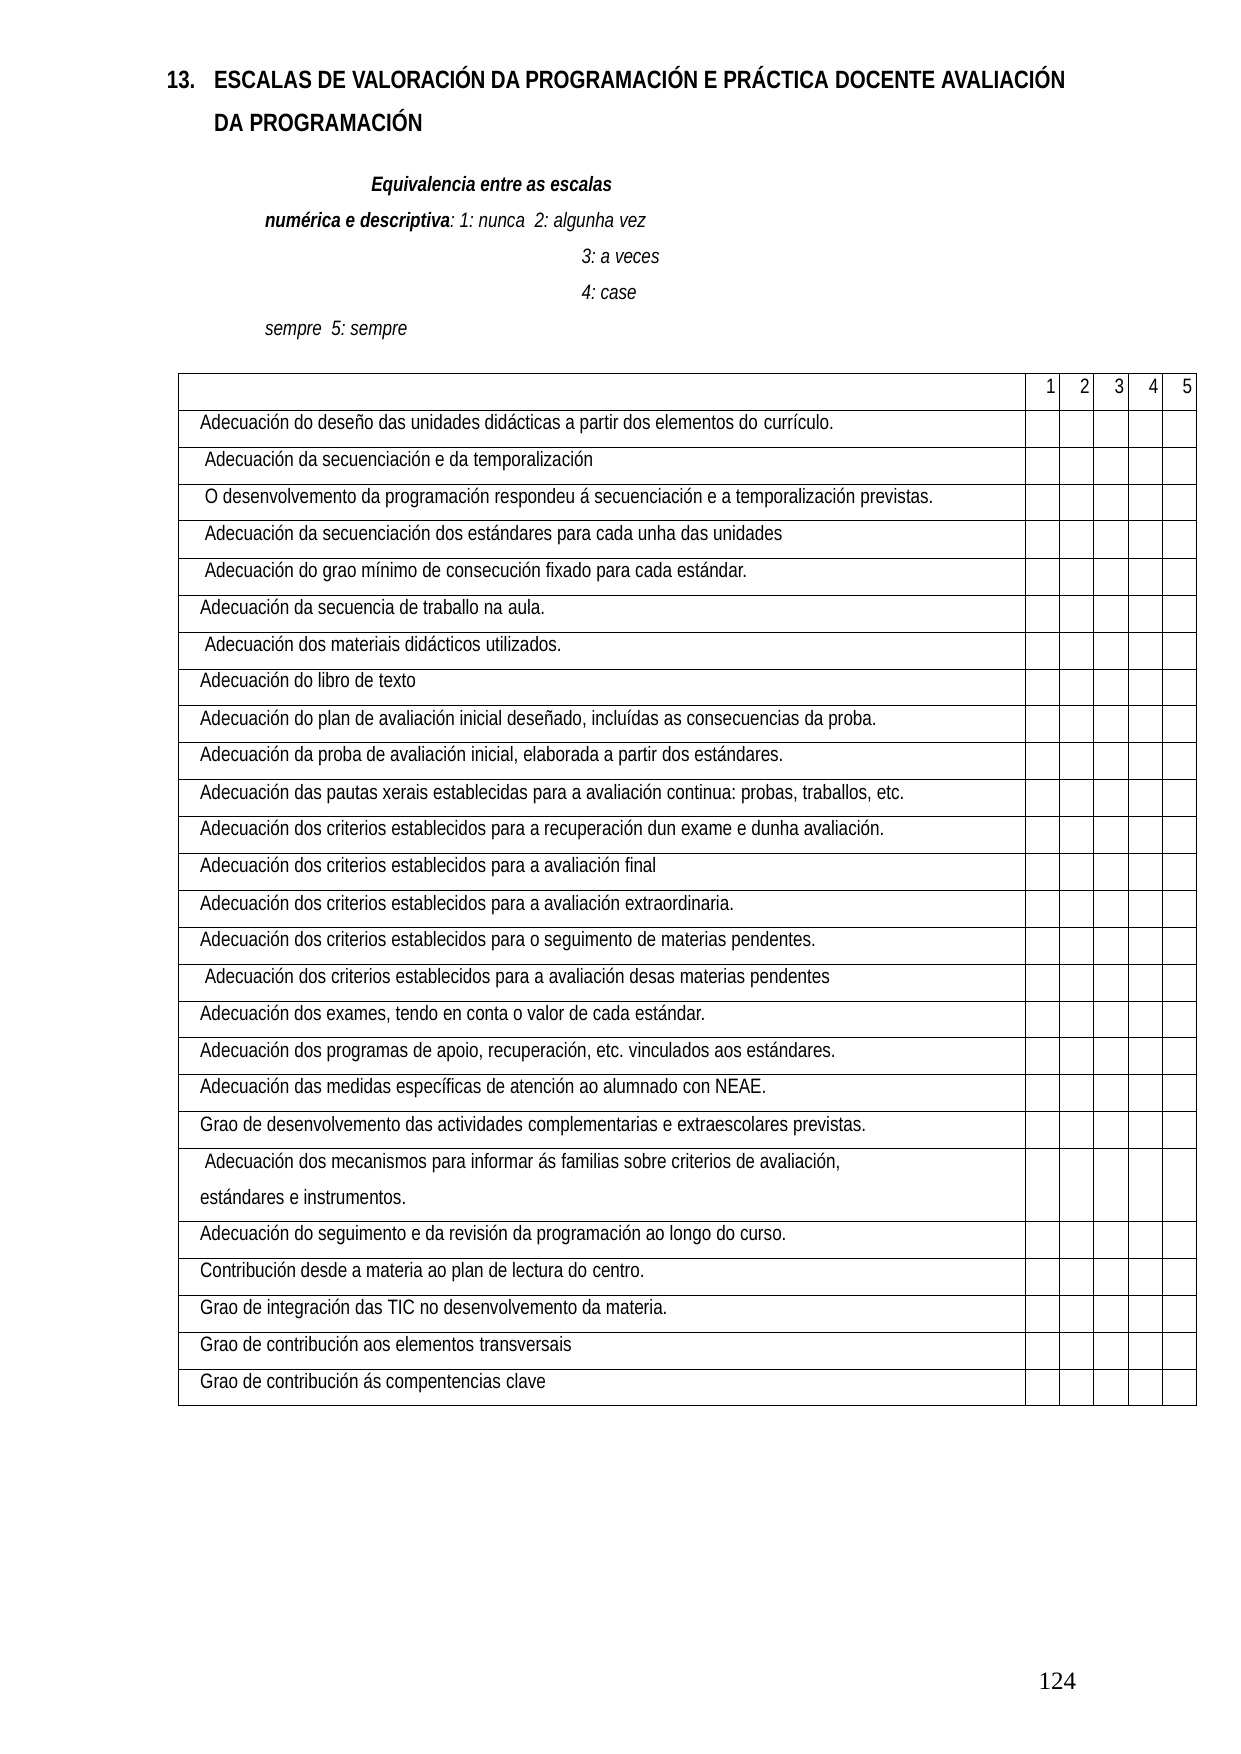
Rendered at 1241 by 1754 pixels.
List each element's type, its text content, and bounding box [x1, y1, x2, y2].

table_cell [1060, 1149, 1093, 1221]
table_cell [1060, 485, 1093, 520]
table_cell [1026, 1222, 1059, 1258]
table_cell [1129, 1333, 1162, 1368]
table_cell [1026, 521, 1059, 557]
table_cell [1094, 670, 1128, 705]
table_cell [1129, 1149, 1162, 1221]
table_cell [1060, 1112, 1093, 1148]
table_cell [1094, 1259, 1128, 1295]
table_cell [1060, 928, 1093, 963]
table_cell Adecuación dos exames, tendo en conta o valor de cada estándar. [179, 1002, 1025, 1037]
table_cell Grao de desenvolvemento das actividades complementarias e extraescolares previstas. [179, 1112, 1025, 1148]
table_cell [1129, 780, 1162, 816]
table_cell [1026, 1112, 1059, 1148]
table_cell [1129, 448, 1162, 484]
table_cell [1163, 1259, 1196, 1295]
table_cell O desenvolvemento da programación respondeu á secuenciación e a temporalización previstas. [179, 485, 1025, 520]
table_cell Adecuación da secuencia de traballo na aula. [179, 596, 1025, 631]
table_cell [1094, 1112, 1128, 1148]
subtitle ESCALAS DE VALORACIÓN DA PROGRAMACIÓN E PRÁCTICA DOCENTE AVALIACIÓN DA PROGRAMACIÓN [167, 65, 1076, 137]
table_cell Adecuación das pautas xerais establecidas para a avaliación continua: probas, traballos, etc. [179, 780, 1025, 816]
table_cell [1094, 1038, 1128, 1074]
table_cell [1060, 854, 1093, 890]
table_cell [1060, 1370, 1093, 1405]
table_cell [1060, 1038, 1093, 1074]
table_cell [1026, 1296, 1059, 1331]
table_cell [1026, 411, 1059, 447]
table_header 4 [1129, 374, 1162, 410]
table_cell [1129, 1038, 1162, 1074]
table_header 5 [1163, 374, 1196, 410]
table_cell Grao de contribución aos elementos transversais [179, 1333, 1025, 1368]
table_cell [1026, 780, 1059, 816]
table_cell [1163, 1075, 1196, 1111]
table_cell [1026, 448, 1059, 484]
table_cell [1129, 743, 1162, 779]
table_cell [1060, 743, 1093, 779]
table_cell [1026, 928, 1059, 963]
table_cell [1060, 1333, 1093, 1368]
table_cell Adecuación da proba de avaliación inicial, elaborada a partir dos estándares. [179, 743, 1025, 779]
table_cell Adecuación dos criterios establecidos para a recuperación dun exame e dunha avaliación. [179, 817, 1025, 853]
table_cell [1129, 817, 1162, 853]
table_cell [1094, 596, 1128, 631]
table_cell [1129, 411, 1162, 447]
table_cell [1060, 1296, 1093, 1331]
table_cell [1094, 521, 1128, 557]
table_cell [1094, 1370, 1128, 1405]
table_cell [1129, 965, 1162, 1001]
table_cell Adecuación dos criterios establecidos para a avaliación desas materias pendentes [179, 965, 1025, 1001]
table_cell [1129, 706, 1162, 742]
table_cell [1129, 596, 1162, 631]
table_cell [1094, 1002, 1128, 1037]
table_cell [1163, 928, 1196, 963]
table_cell [1094, 743, 1128, 779]
table_cell [1163, 965, 1196, 1001]
table_cell [1094, 411, 1128, 447]
table_cell [1094, 559, 1128, 594]
table_cell [1129, 1222, 1162, 1258]
table_cell Grao de contribución ás compentencias clave [179, 1370, 1025, 1405]
table_cell [1026, 1370, 1059, 1405]
table_cell [1060, 1259, 1093, 1295]
table_header 3 [1094, 374, 1128, 410]
table_cell [1060, 1222, 1093, 1258]
table_header 1 [1026, 374, 1059, 410]
table_cell [1163, 411, 1196, 447]
table_cell [1129, 1370, 1162, 1405]
table_cell [1163, 854, 1196, 890]
table_cell [1129, 670, 1162, 705]
table_cell [1026, 485, 1059, 520]
table_cell [1094, 633, 1128, 668]
table_cell [1060, 817, 1093, 853]
table_cell Adecuación dos criterios establecidos para o seguimento de materias pendentes. [179, 928, 1025, 963]
table_cell [1094, 1333, 1128, 1368]
table_cell [1060, 596, 1093, 631]
table_cell [1129, 1075, 1162, 1111]
table_cell Grao de integración das TIC no desenvolvemento da materia. [179, 1296, 1025, 1331]
table_cell [1060, 706, 1093, 742]
table_cell [1163, 559, 1196, 594]
table_cell [1060, 633, 1093, 668]
table_cell [1129, 485, 1162, 520]
table_cell [1163, 521, 1196, 557]
table_cell [1163, 1222, 1196, 1258]
table_cell [1026, 1038, 1059, 1074]
table_cell [1129, 559, 1162, 594]
table_cell [1163, 891, 1196, 927]
table_cell [1163, 633, 1196, 668]
table_cell Adecuación do deseño das unidades didácticas a partir dos elementos do currículo. [179, 411, 1025, 447]
table_cell Adecuación das medidas específicas de atención ao alumnado con NEAE. [179, 1075, 1025, 1111]
table_cell [1026, 559, 1059, 594]
table_cell [1026, 1259, 1059, 1295]
table_cell [1060, 448, 1093, 484]
table_cell [1094, 780, 1128, 816]
table_header [179, 374, 1025, 410]
table_cell Adecuación do plan de avaliación inicial deseñado, incluídas as consecuencias da proba. [179, 706, 1025, 742]
table_cell [1060, 780, 1093, 816]
table_cell Adecuación do libro de texto [179, 670, 1025, 705]
table_cell [1163, 1296, 1196, 1331]
table_cell [1163, 817, 1196, 853]
table_cell Adecuación dos mecanismos para informar ás familias sobre criterios de avaliación, estándares e instrumentos. [179, 1149, 1025, 1221]
table_cell [1060, 965, 1093, 1001]
table_cell [1163, 1370, 1196, 1405]
table_cell [1026, 1075, 1059, 1111]
table_cell [1094, 1149, 1128, 1221]
table_cell [1129, 1259, 1162, 1295]
table_cell [1163, 706, 1196, 742]
table_cell [1129, 1112, 1162, 1148]
table_cell [1060, 1002, 1093, 1037]
table_cell [1163, 1038, 1196, 1074]
table_cell Adecuación dos criterios establecidos para a avaliación extraordinaria. [179, 891, 1025, 927]
table_cell [1026, 743, 1059, 779]
table_cell [1129, 633, 1162, 668]
table_cell [1026, 670, 1059, 705]
table_cell [1129, 854, 1162, 890]
table_cell Adecuación dos materiais didácticos utilizados. [179, 633, 1025, 668]
table_cell [1129, 521, 1162, 557]
table_cell [1094, 928, 1128, 963]
table_cell [1026, 596, 1059, 631]
table_cell [1163, 485, 1196, 520]
table_cell [1026, 817, 1059, 853]
table_cell [1129, 1002, 1162, 1037]
table_cell [1163, 1149, 1196, 1221]
table_cell [1026, 965, 1059, 1001]
table_cell [1129, 928, 1162, 963]
table_cell [1129, 1296, 1162, 1331]
table_cell [1060, 1075, 1093, 1111]
table_cell [1060, 670, 1093, 705]
table_cell [1163, 670, 1196, 705]
table_cell [1026, 1002, 1059, 1037]
table_cell [1094, 891, 1128, 927]
table_cell [1094, 1222, 1128, 1258]
table_cell [1060, 891, 1093, 927]
table_cell [1026, 854, 1059, 890]
table_cell [1094, 817, 1128, 853]
table_cell [1094, 854, 1128, 890]
table_cell [1163, 1002, 1196, 1037]
table_cell [1163, 596, 1196, 631]
table_cell [1094, 485, 1128, 520]
table_cell [1129, 891, 1162, 927]
table_cell Adecuación dos programas de apoio, recuperación, etc. vinculados aos estándares. [179, 1038, 1025, 1074]
table_cell [1026, 633, 1059, 668]
table_cell [1094, 1296, 1128, 1331]
table_cell [1026, 1333, 1059, 1368]
table_cell [1163, 1333, 1196, 1368]
table_cell Adecuación do grao mínimo de consecución fixado para cada estándar. [179, 559, 1025, 594]
table_cell [1163, 448, 1196, 484]
table_cell [1094, 1075, 1128, 1111]
table_cell Adecuación da secuenciación e da temporalización [179, 448, 1025, 484]
table_cell Adecuación da secuenciación dos estándares para cada unha das unidades [179, 521, 1025, 557]
table_cell Contribución desde a materia ao plan de lectura do centro. [179, 1259, 1025, 1295]
text Equivalencia entre as escalas numérica e descriptiva: 1: nunca 2: algunha vez 3: a veces 4: case sempre 5: sempre [265, 172, 674, 339]
table_cell [1163, 743, 1196, 779]
table_cell [1094, 965, 1128, 1001]
table_cell [1094, 448, 1128, 484]
table_cell [1026, 891, 1059, 927]
table_cell [1026, 706, 1059, 742]
table_cell [1060, 521, 1093, 557]
table_cell [1026, 1149, 1059, 1221]
table_cell [1163, 1112, 1196, 1148]
table_cell [1163, 780, 1196, 816]
table_cell [1060, 559, 1093, 594]
table_cell [1094, 706, 1128, 742]
table_header 2 [1060, 374, 1093, 410]
table_cell [1060, 411, 1093, 447]
table_cell Adecuación do seguimento e da revisión da programación ao longo do curso. [179, 1222, 1025, 1258]
table_cell Adecuación dos criterios establecidos para a avaliación final [179, 854, 1025, 890]
